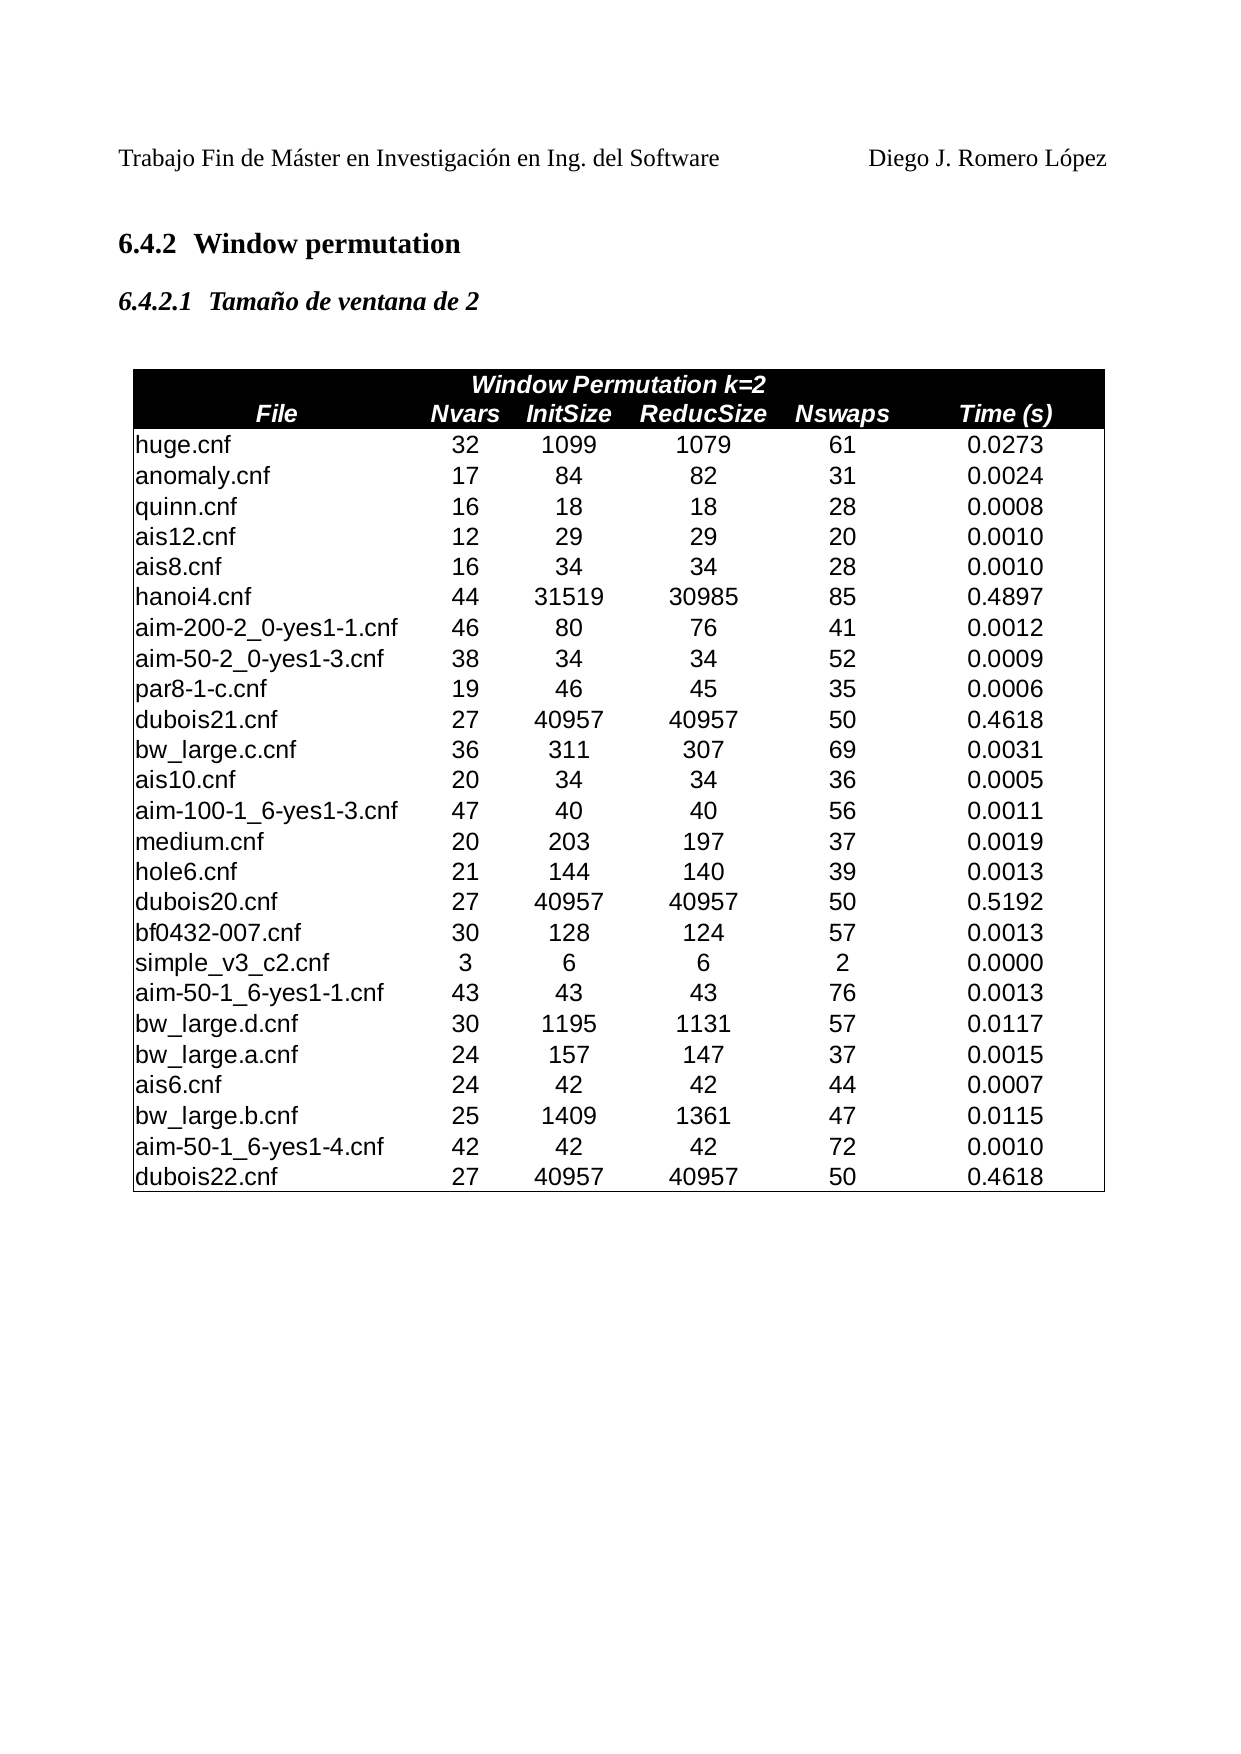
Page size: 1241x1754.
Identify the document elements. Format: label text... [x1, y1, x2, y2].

subtitle Window permutation [118, 226, 1122, 260]
subtitle Tamaño de ventana de 2 [118, 285, 1122, 316]
